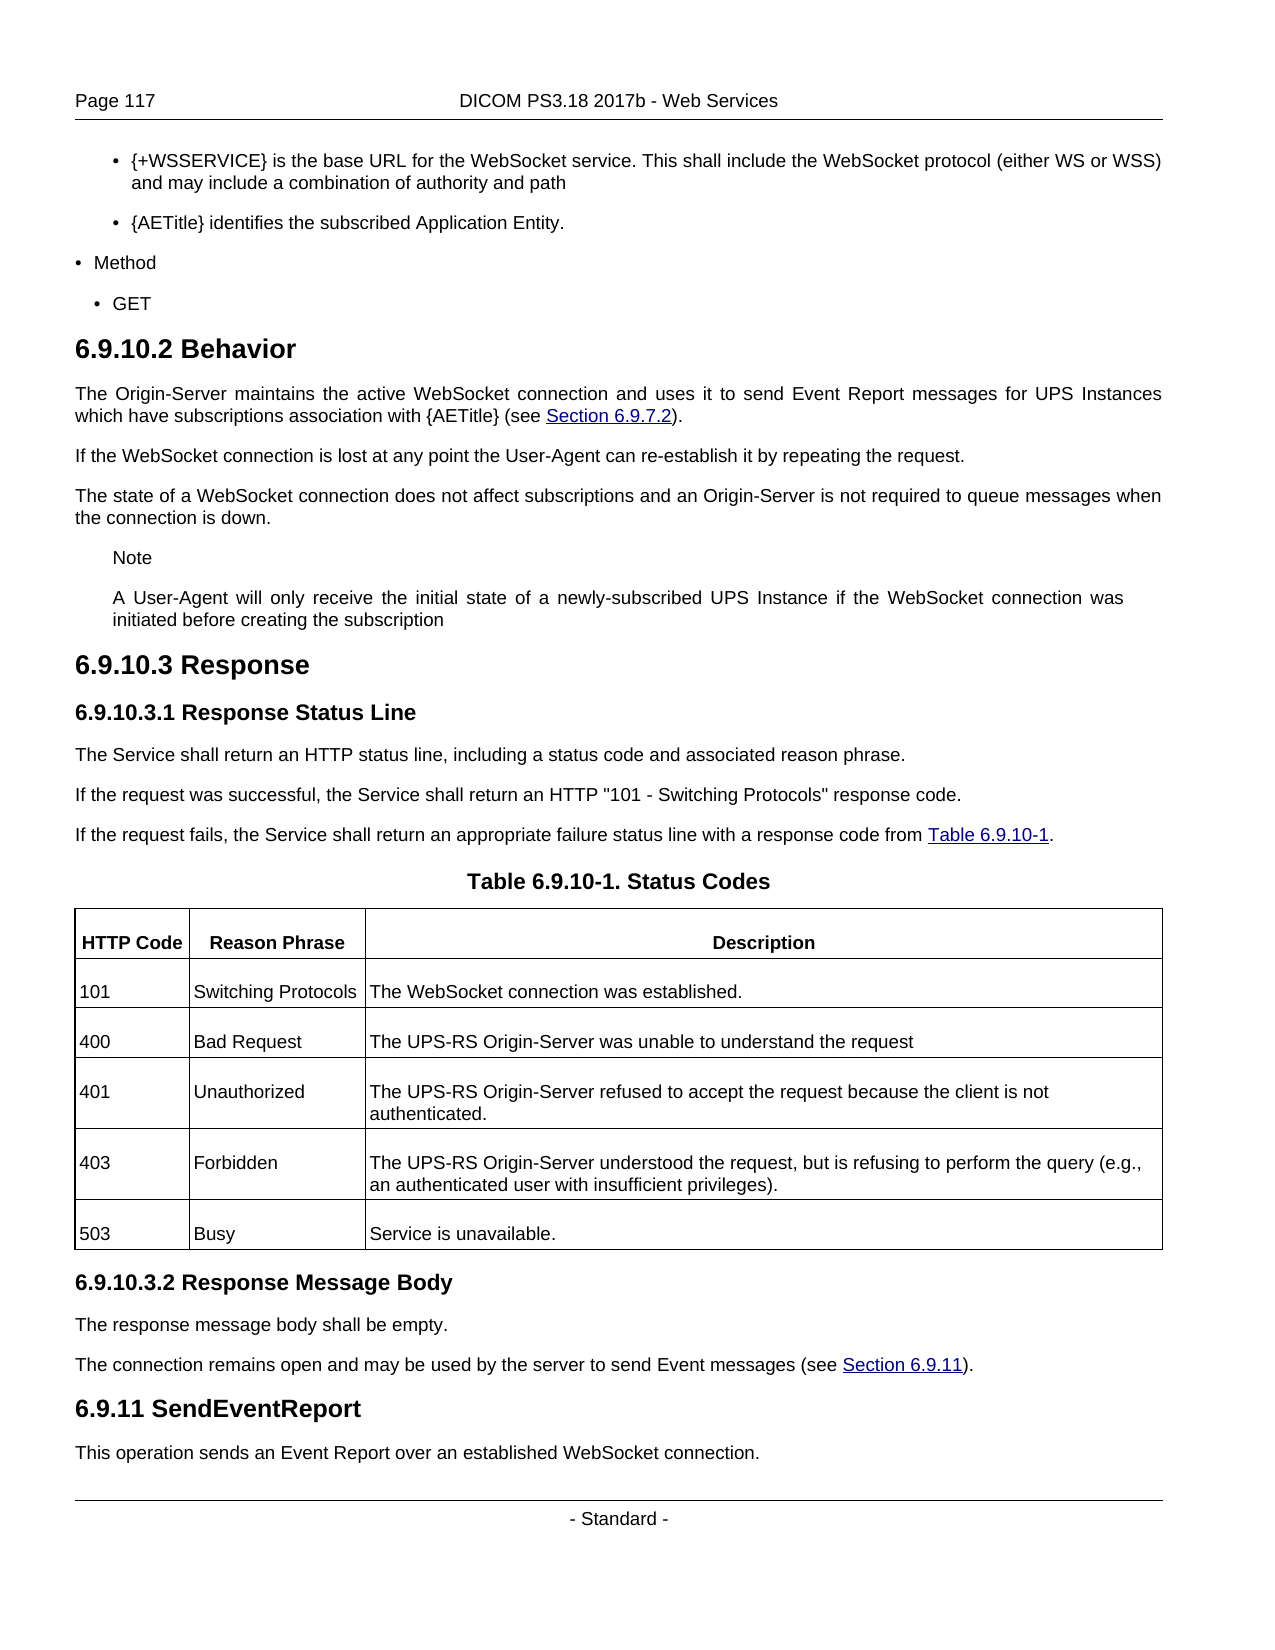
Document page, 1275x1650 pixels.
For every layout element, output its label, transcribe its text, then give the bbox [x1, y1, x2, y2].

table_cell The UPS-RS Origin-Server understood the request, but is refusing to perform the query (e.g., an authenticated user with insufficient privileges). [366, 1129, 1162, 1199]
text If the request was successful, the Service shall return an HTTP "101 - Switching Protocols" response code. [75, 784, 1162, 806]
text The Service shall return an HTTP status line, including a status code and associated reason phrase. [75, 744, 1162, 765]
table_cell 503 [76, 1200, 189, 1249]
table_header HTTP Code [76, 909, 189, 957]
table_header Description [366, 909, 1162, 957]
text The response message body shall be empty. [75, 1313, 1162, 1335]
table_cell The UPS-RS Origin-Server was unable to understand the request [366, 1008, 1162, 1057]
table_cell Forbidden [190, 1129, 365, 1199]
table_cell Bad Request [190, 1008, 365, 1057]
text If the WebSocket connection is lost at any point the User-Agent can re-establish it by repeating the request. [75, 445, 1162, 466]
text If the request fails, the Service shall return an appropriate failure status line with a response code from Table 6.9.10-1. [75, 824, 1162, 846]
list Method [75, 252, 1162, 274]
text The Origin-Server maintains the active WebSocket connection and uses it to send Event Report messages for UPS Instances which have subscriptions association with {AETitle} (see Section 6.9.7.2). [75, 383, 1162, 426]
table_cell 401 [76, 1058, 189, 1128]
table_cell 400 [76, 1008, 189, 1057]
text Note [112, 547, 1125, 568]
list {AETitle} identifies the subscribed Application Entity. [112, 212, 1162, 233]
table_cell Switching Protocols [190, 959, 365, 1007]
text 6.9.10.3 Response [75, 649, 1162, 680]
table_cell Service is unavailable. [366, 1200, 1162, 1249]
table_header Reason Phrase [190, 909, 365, 957]
list GET [94, 292, 1162, 314]
text 6.9.11 SendEventReport [75, 1394, 1162, 1423]
table_cell The UPS-RS Origin-Server refused to accept the request because the client is not authenticated. [366, 1058, 1162, 1128]
table_cell The WebSocket connection was established. [366, 959, 1162, 1007]
table_cell Busy [190, 1200, 365, 1249]
text 6.9.10.3.2 Response Message Body [75, 1269, 1162, 1294]
list {+WSSERVICE} is the base URL for the WebSocket service. This shall include the WebSocket protocol (either WS or WSS) and may include a combination of authority and path [112, 150, 1162, 193]
text 6.9.10.2 Behavior [75, 333, 1162, 364]
text Table 6.9.10-1. Status Codes [75, 868, 1162, 894]
table_cell 101 [76, 959, 189, 1007]
table_cell 403 [76, 1129, 189, 1199]
table_cell Unauthorized [190, 1058, 365, 1128]
text The state of a WebSocket connection does not affect subscriptions and an Origin-Server is not required to queue messages when the connection is down. [75, 485, 1162, 528]
text The connection remains open and may be used by the server to send Event messages (see Section 6.9.11). [75, 1354, 1162, 1375]
text This operation sends an Event Report over an established WebSocket connection. [75, 1441, 1162, 1463]
text A User-Agent will only receive the initial state of a newly-subscribed UPS Instance if the WebSocket connection was initiated before creating the subscription [112, 587, 1125, 630]
text 6.9.10.3.1 Response Status Line [75, 699, 1162, 725]
